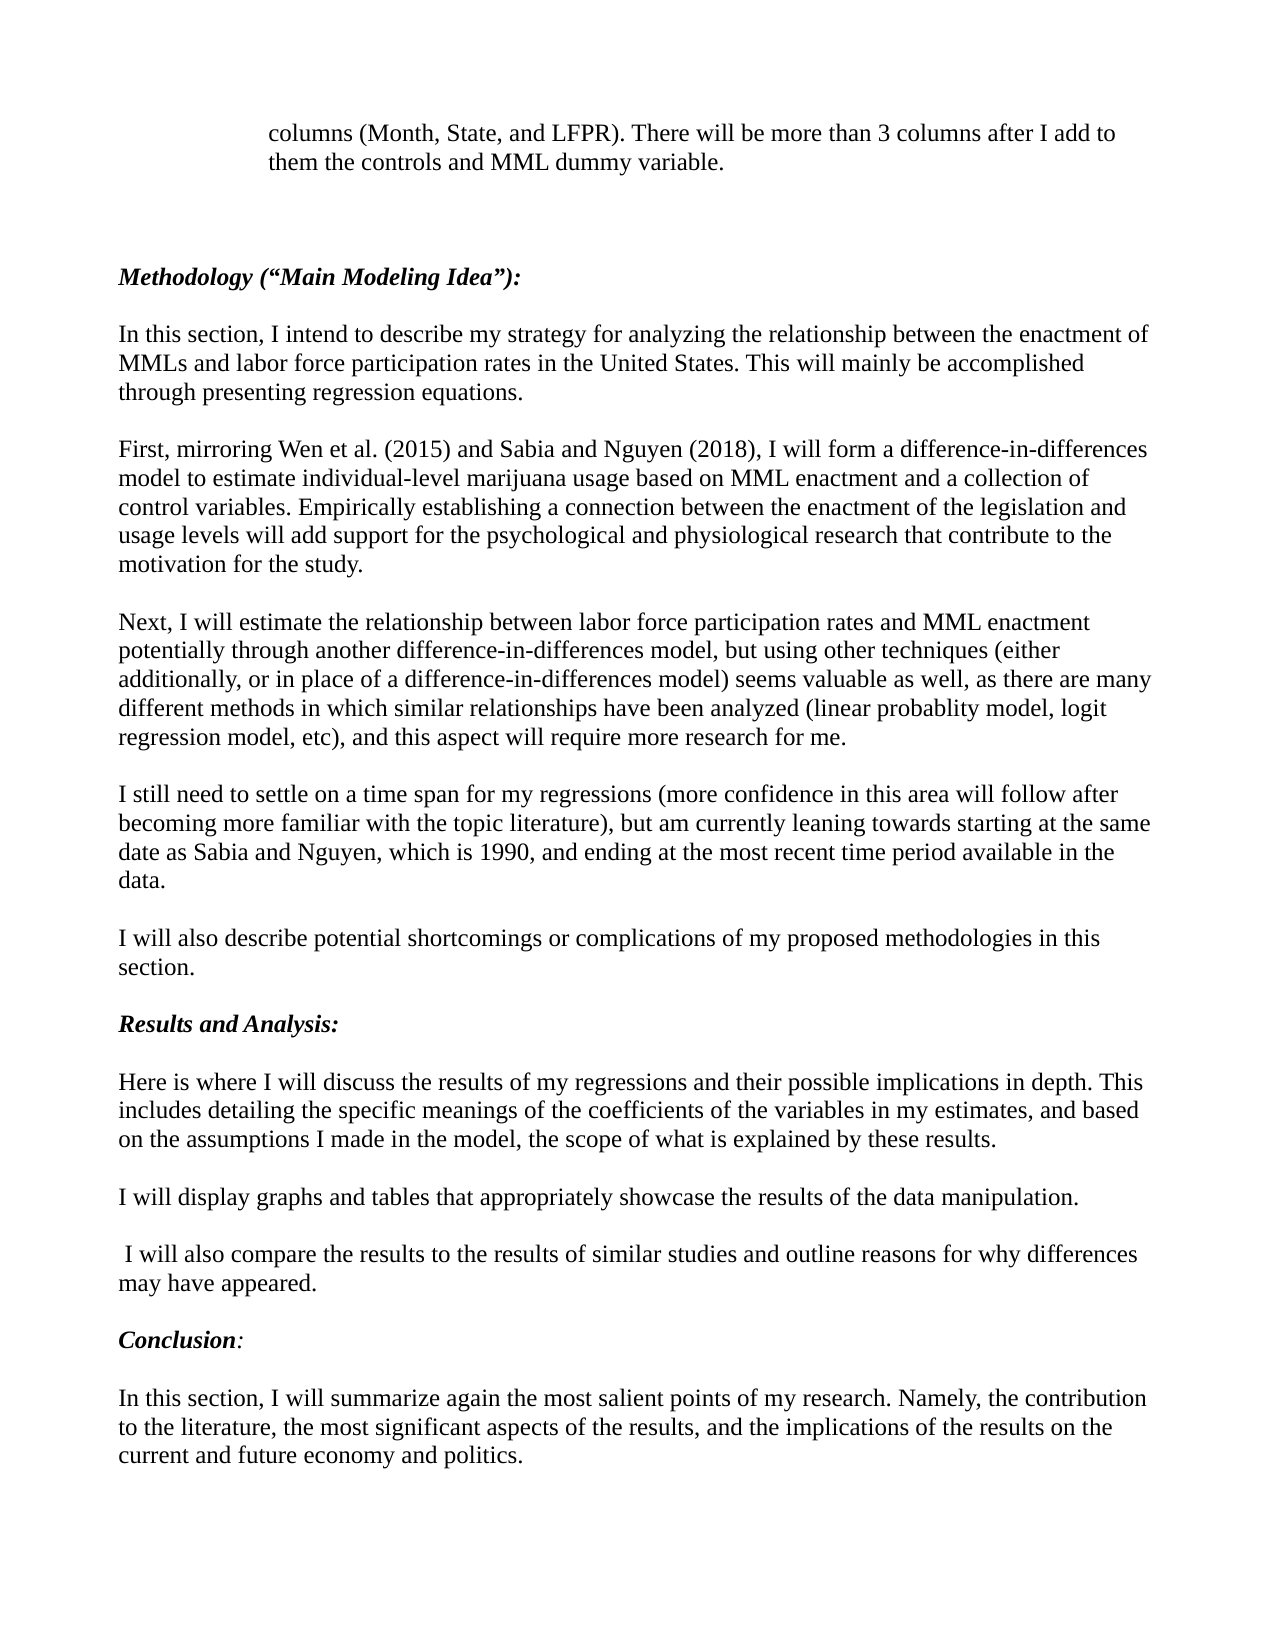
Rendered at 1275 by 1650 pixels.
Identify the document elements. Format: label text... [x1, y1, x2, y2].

text Next, I will estimate the relationship between labor force participation rates and MML enactment potentially through another difference-in-differences model, but using other techniques (either additionally, or in place of a difference-in-differences model) seems valuable as well, as there are many different methods in which similar relationships have been analyzed (linear probablity model, logit regression model, etc), and this aspect will require more research for me. [118, 607, 1157, 751]
text In this section, I will summarize again the most salient points of my research. Namely, the contribution to the literature, the most significant aspects of the results, and the implications of the results on the current and future economy and politics. [118, 1383, 1157, 1469]
text First, mirroring Wen et al. (2015) and Sabia and Nguyen (2018), I will form a difference-in-differences model to estimate individual-level marijuana usage based on MML enactment and a collection of control variables. Empirically establishing a connection between the enactment of the legislation and usage levels will add support for the psychological and physiological research that contribute to the motivation for the study. [118, 434, 1157, 578]
text Conclusion: [118, 1326, 1157, 1354]
text I still need to settle on a time span for my regressions (more confidence in this area will follow after becoming more familiar with the topic literature), but am currently leaning towards starting at the same date as Sabia and Nguyen, which is 1990, and ending at the most recent time period available in the data. [118, 779, 1157, 894]
text Results and Analysis: [118, 1009, 1157, 1038]
text I will display graphs and tables that appropriately showcase the results of the data manipulation. [118, 1182, 1157, 1211]
text Methodology (“Main Modeling Idea”): [118, 262, 1157, 291]
text Here is where I will discuss the results of my regressions and their possible implications in depth. This includes detailing the specific meanings of the coefficients of the variables in my estimates, and based on the assumptions I made in the model, the scope of what is explained by these results. [118, 1067, 1157, 1153]
list columns (Month, State, and LFPR). There will be more than 3 columns after I add to them the controls and MML dummy variable. [231, 118, 1157, 176]
text I will also compare the results to the results of similar studies and outline reasons for why differences may have appeared. [118, 1239, 1157, 1297]
text In this section, I intend to describe my strategy for analyzing the relationship between the enactment of MMLs and labor force participation rates in the United States. This will mainly be accomplished through presenting regression equations. [118, 319, 1157, 406]
text I will also describe potential shortcomings or complications of my proposed methodologies in this section. [118, 923, 1157, 981]
